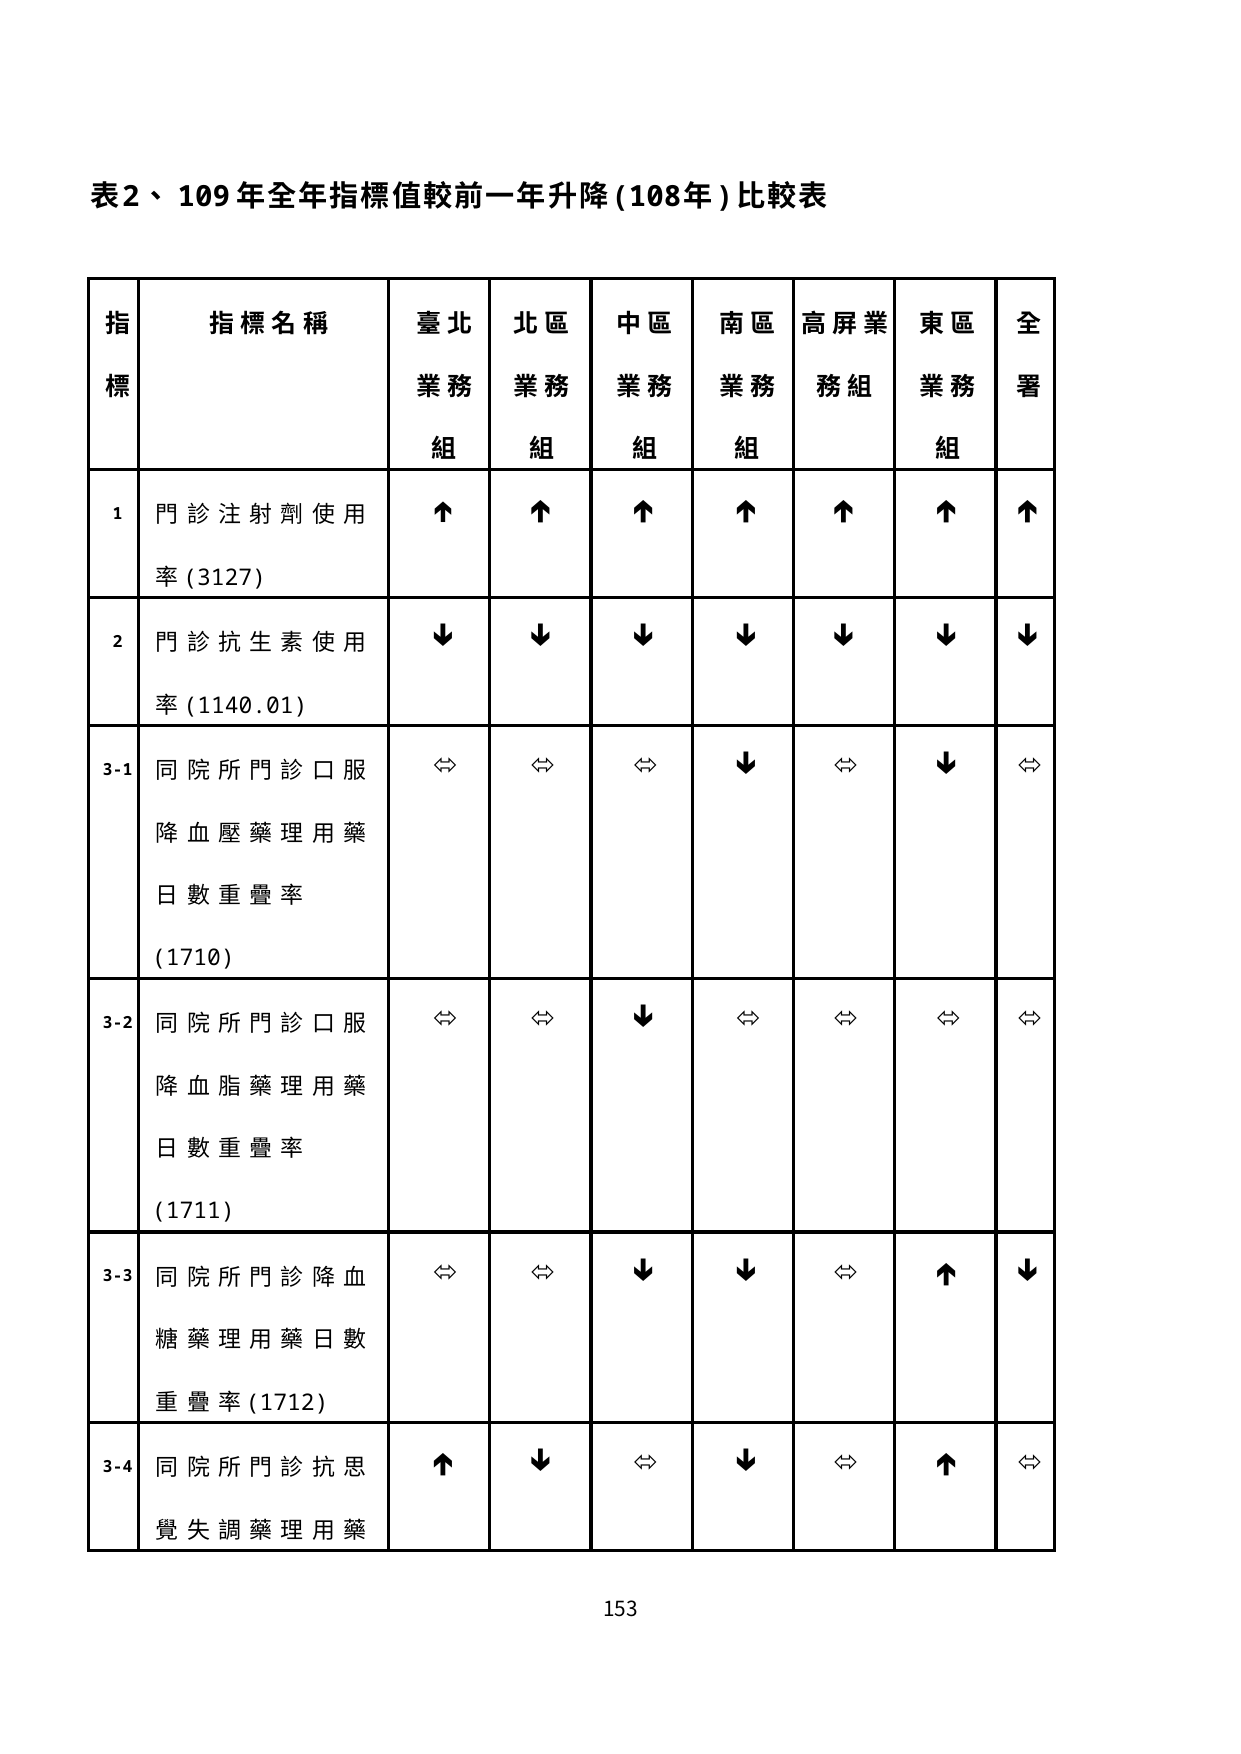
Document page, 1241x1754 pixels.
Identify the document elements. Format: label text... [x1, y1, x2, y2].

table_cell 同院所門診抗思覺失調藥理用藥 [140, 1424, 387, 1549]
table_cell  [390, 599, 488, 724]
table_header 南區業務組 [694, 280, 792, 468]
table_cell  [896, 599, 994, 724]
table_header 北區業務組 [491, 280, 589, 468]
table_cell 3-1 [90, 727, 137, 977]
table_cell  [593, 471, 691, 596]
table_cell 3-3 [90, 1234, 137, 1421]
table_cell  [593, 1424, 691, 1549]
table_cell 門診抗生素使用率(1140.01) [140, 599, 387, 724]
table_cell  [593, 980, 691, 1230]
table_cell  [491, 1234, 589, 1421]
table_cell  [795, 727, 893, 977]
table_cell  [795, 599, 893, 724]
table_cell  [694, 471, 792, 596]
table_cell  [896, 1424, 994, 1549]
table_cell  [998, 1424, 1053, 1549]
table_cell  [390, 1234, 488, 1421]
table_header 高屏業務組 [795, 280, 893, 468]
table_cell  [998, 1234, 1053, 1421]
table_cell  [390, 727, 488, 977]
table_header 指標 [90, 280, 137, 468]
table_cell  [593, 599, 691, 724]
table_cell  [795, 980, 893, 1230]
table_cell  [694, 1424, 792, 1549]
table_header 臺北業務組 [390, 280, 488, 468]
table_cell  [795, 1234, 893, 1421]
table_header 指標名稱 [140, 280, 387, 468]
table_header 東區業務組 [896, 280, 994, 468]
table_cell  [998, 727, 1053, 977]
table_cell  [491, 471, 589, 596]
table_cell  [390, 1424, 488, 1549]
table_cell  [896, 980, 994, 1230]
table_cell 3-2 [90, 980, 137, 1230]
table_cell  [998, 471, 1053, 596]
table_cell  [896, 471, 994, 596]
table_cell  [491, 1424, 589, 1549]
table_cell 同院所門診口服降血脂藥理用藥日數重疊率(1711) [140, 980, 387, 1230]
table_cell  [390, 471, 488, 596]
table_header 中區業務組 [593, 280, 691, 468]
table_header 全署 [998, 280, 1053, 468]
table_cell  [694, 727, 792, 977]
table_cell 同院所門診口服降血壓藥理用藥日數重疊率(1710) [140, 727, 387, 977]
table_cell  [998, 599, 1053, 724]
subtitle 表2、109年全年指標值較前一年升降(108年)比較表 [89, 152, 1151, 215]
table_cell  [694, 599, 792, 724]
table_cell  [390, 980, 488, 1230]
table_cell  [694, 1234, 792, 1421]
table_cell  [795, 471, 893, 596]
table_cell  [491, 599, 589, 724]
table_cell 門診注射劑使用率(3127) [140, 471, 387, 596]
table_cell 3-4 [90, 1424, 137, 1549]
table_cell  [491, 980, 589, 1230]
table_cell 同院所門診降血糖藥理用藥日數重疊率(1712) [140, 1234, 387, 1421]
table_cell  [491, 727, 589, 977]
table_cell  [694, 980, 792, 1230]
table_cell  [998, 980, 1053, 1230]
table_cell  [593, 1234, 691, 1421]
table_cell 2 [90, 599, 137, 724]
table_cell  [593, 727, 691, 977]
table_cell 1 [90, 471, 137, 596]
table_cell  [896, 727, 994, 977]
table_cell  [896, 1234, 994, 1421]
table_cell  [795, 1424, 893, 1549]
